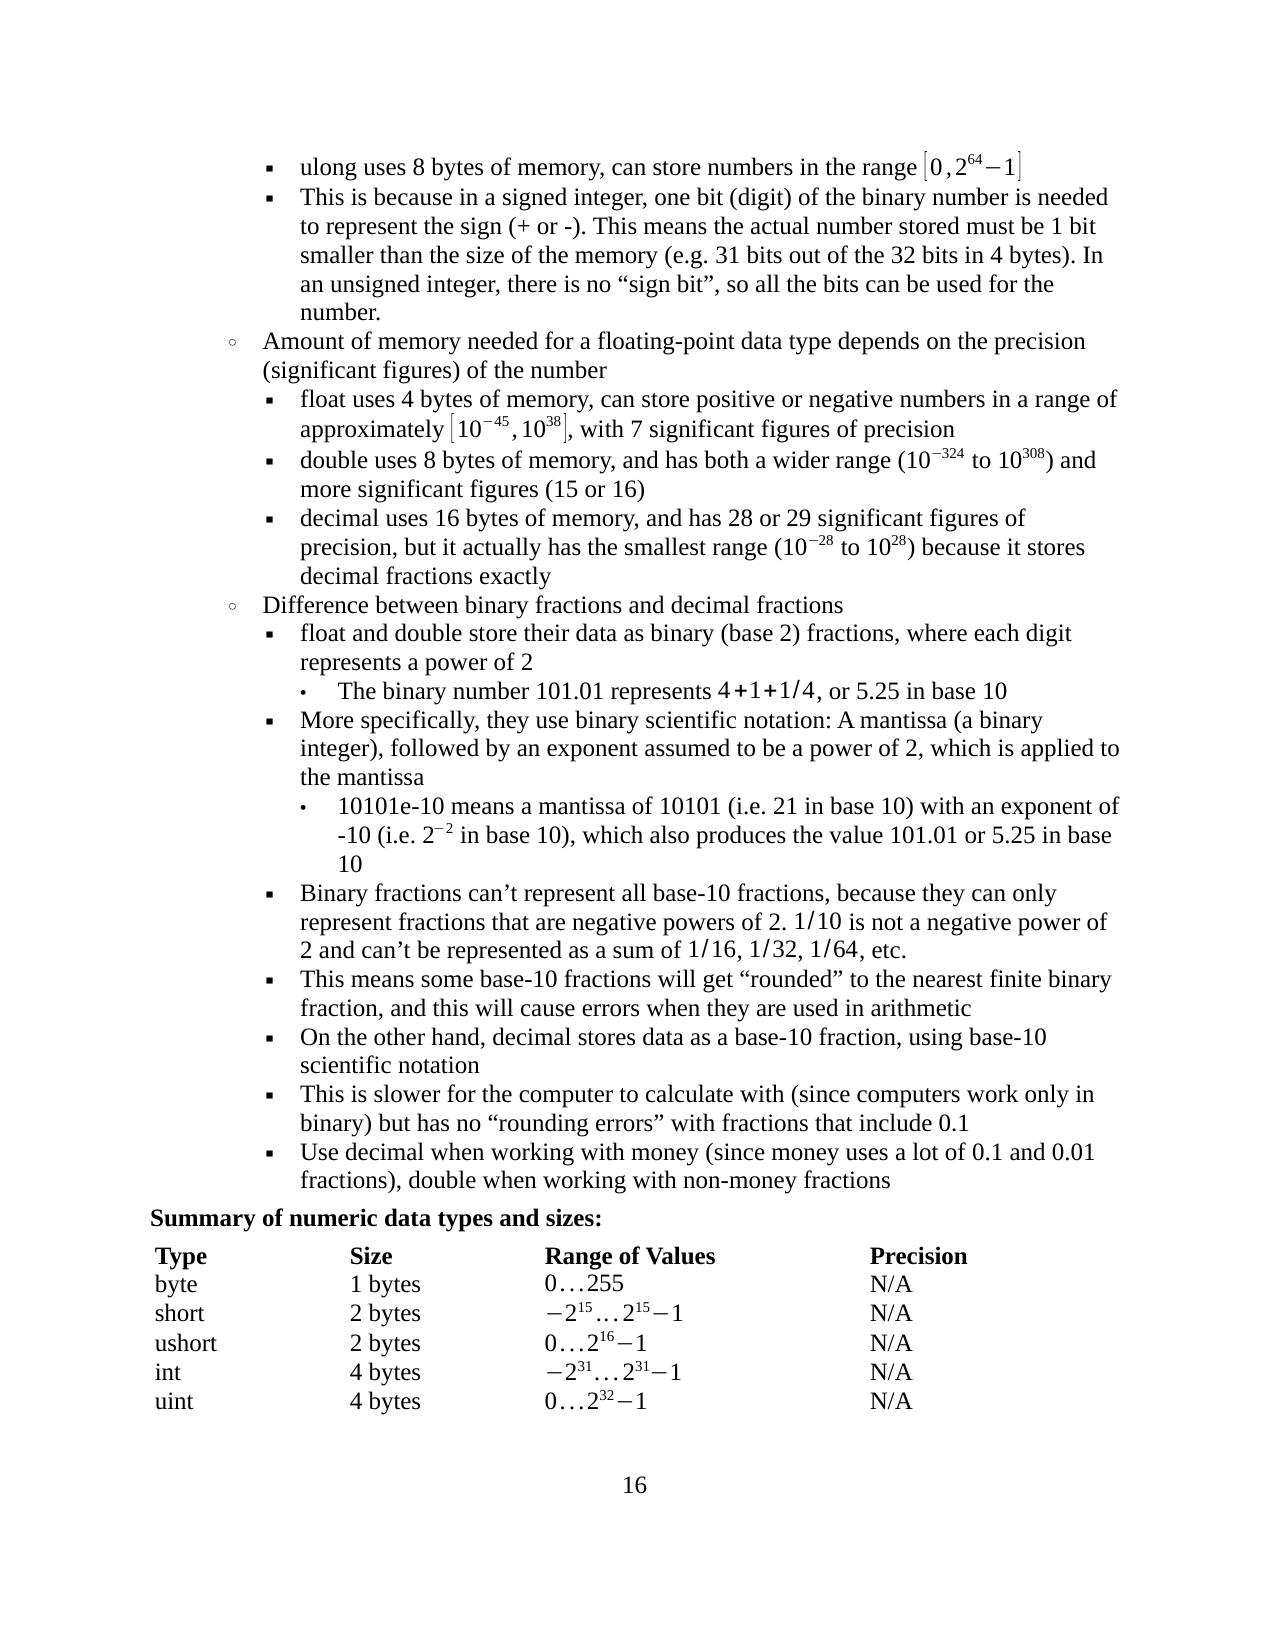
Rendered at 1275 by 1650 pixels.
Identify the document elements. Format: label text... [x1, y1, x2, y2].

table_cell uint [150, 1386, 345, 1416]
list This is slower for the computer to calculate with (since computers work only in binary) but has no “rounding errors” with fractions that include 0.1 [262, 1079, 1125, 1137]
table_cell [540, 1270, 865, 1298]
table_header Type [150, 1241, 345, 1269]
table_cell [540, 1386, 865, 1416]
table_cell int [150, 1357, 345, 1386]
table_cell 2 bytes [345, 1328, 540, 1357]
table_cell N/A [865, 1298, 1125, 1328]
list Amount of memory needed for a floating-point data type depends on the precision (significant figures) of the number [225, 326, 1125, 384]
list double uses 8 bytes of memory, and has both a wider range ( to ) and more significant figures (15 or 16) [262, 445, 1125, 503]
table_header Precision [865, 1241, 1125, 1269]
list This means some base-10 fractions will get “rounded” to the nearest finite binary fraction, and this will cause errors when they are used in arithmetic [262, 964, 1125, 1022]
table_cell ushort [150, 1328, 345, 1357]
list float uses 4 bytes of memory, can store positive or negative numbers in a range of approximately , with 7 significant figures of precision [262, 384, 1125, 445]
table_cell [540, 1357, 865, 1386]
list This is because in a signed integer, one bit (digit) of the binary number is needed to represent the sign (+ or -). This means the actual number stored must be 1 bit smaller than the size of the memory (e.g. 31 bits out of the 32 bits in 4 bytes). In an unsigned integer, there is no “sign bit”, so all the bits can be used for the number. [262, 182, 1125, 326]
list float and double store their data as binary (base 2) fractions, where each digit represents a power of 2 [262, 618, 1125, 676]
table_cell 4 bytes [345, 1357, 540, 1386]
table_cell N/A [865, 1270, 1125, 1298]
list Difference between binary fractions and decimal fractions [225, 590, 1125, 618]
list decimal uses 16 bytes of memory, and has 28 or 29 significant figures of precision, but it actually has the smallest range ( to ) because it stores decimal fractions exactly [262, 503, 1125, 590]
list The binary number 101.01 represents , or 5.25 in base 10 [300, 676, 1125, 705]
table_header Size [345, 1241, 540, 1269]
list Binary fractions can’t represent all base-10 fractions, because they can only represent fractions that are negative powers of 2. is not a negative power of 2 and can’t be represented as a sum of , , , etc. [262, 878, 1125, 964]
table_cell 2 bytes [345, 1298, 540, 1328]
table_cell N/A [865, 1328, 1125, 1357]
table_cell byte [150, 1270, 345, 1298]
list ulong uses 8 bytes of memory, can store numbers in the range [262, 150, 1125, 182]
table_cell short [150, 1298, 345, 1328]
list Use decimal when working with money (since money uses a lot of 0.1 and 0.01 fractions), double when working with non-money fractions [262, 1137, 1125, 1194]
table_cell N/A [865, 1386, 1125, 1416]
text Summary of numeric data types and sizes: [150, 1203, 1125, 1232]
table_cell [540, 1298, 865, 1328]
list More specifically, they use binary scientific notation: A mantissa (a binary integer), followed by an exponent assumed to be a power of 2, which is applied to the mantissa [262, 705, 1125, 791]
list 10101e-10 means a mantissa of 10101 (i.e. 21 in base 10) with an exponent of -10 (i.e. in base 10), which also produces the value 101.01 or 5.25 in base 10 [300, 791, 1125, 878]
table_cell [540, 1328, 865, 1357]
table_cell N/A [865, 1357, 1125, 1386]
table_cell 4 bytes [345, 1386, 540, 1416]
table_header Range of Values [540, 1241, 865, 1269]
list On the other hand, decimal stores data as a base-10 fraction, using base-10 scientific notation [262, 1022, 1125, 1079]
table_cell 1 bytes [345, 1270, 540, 1298]
